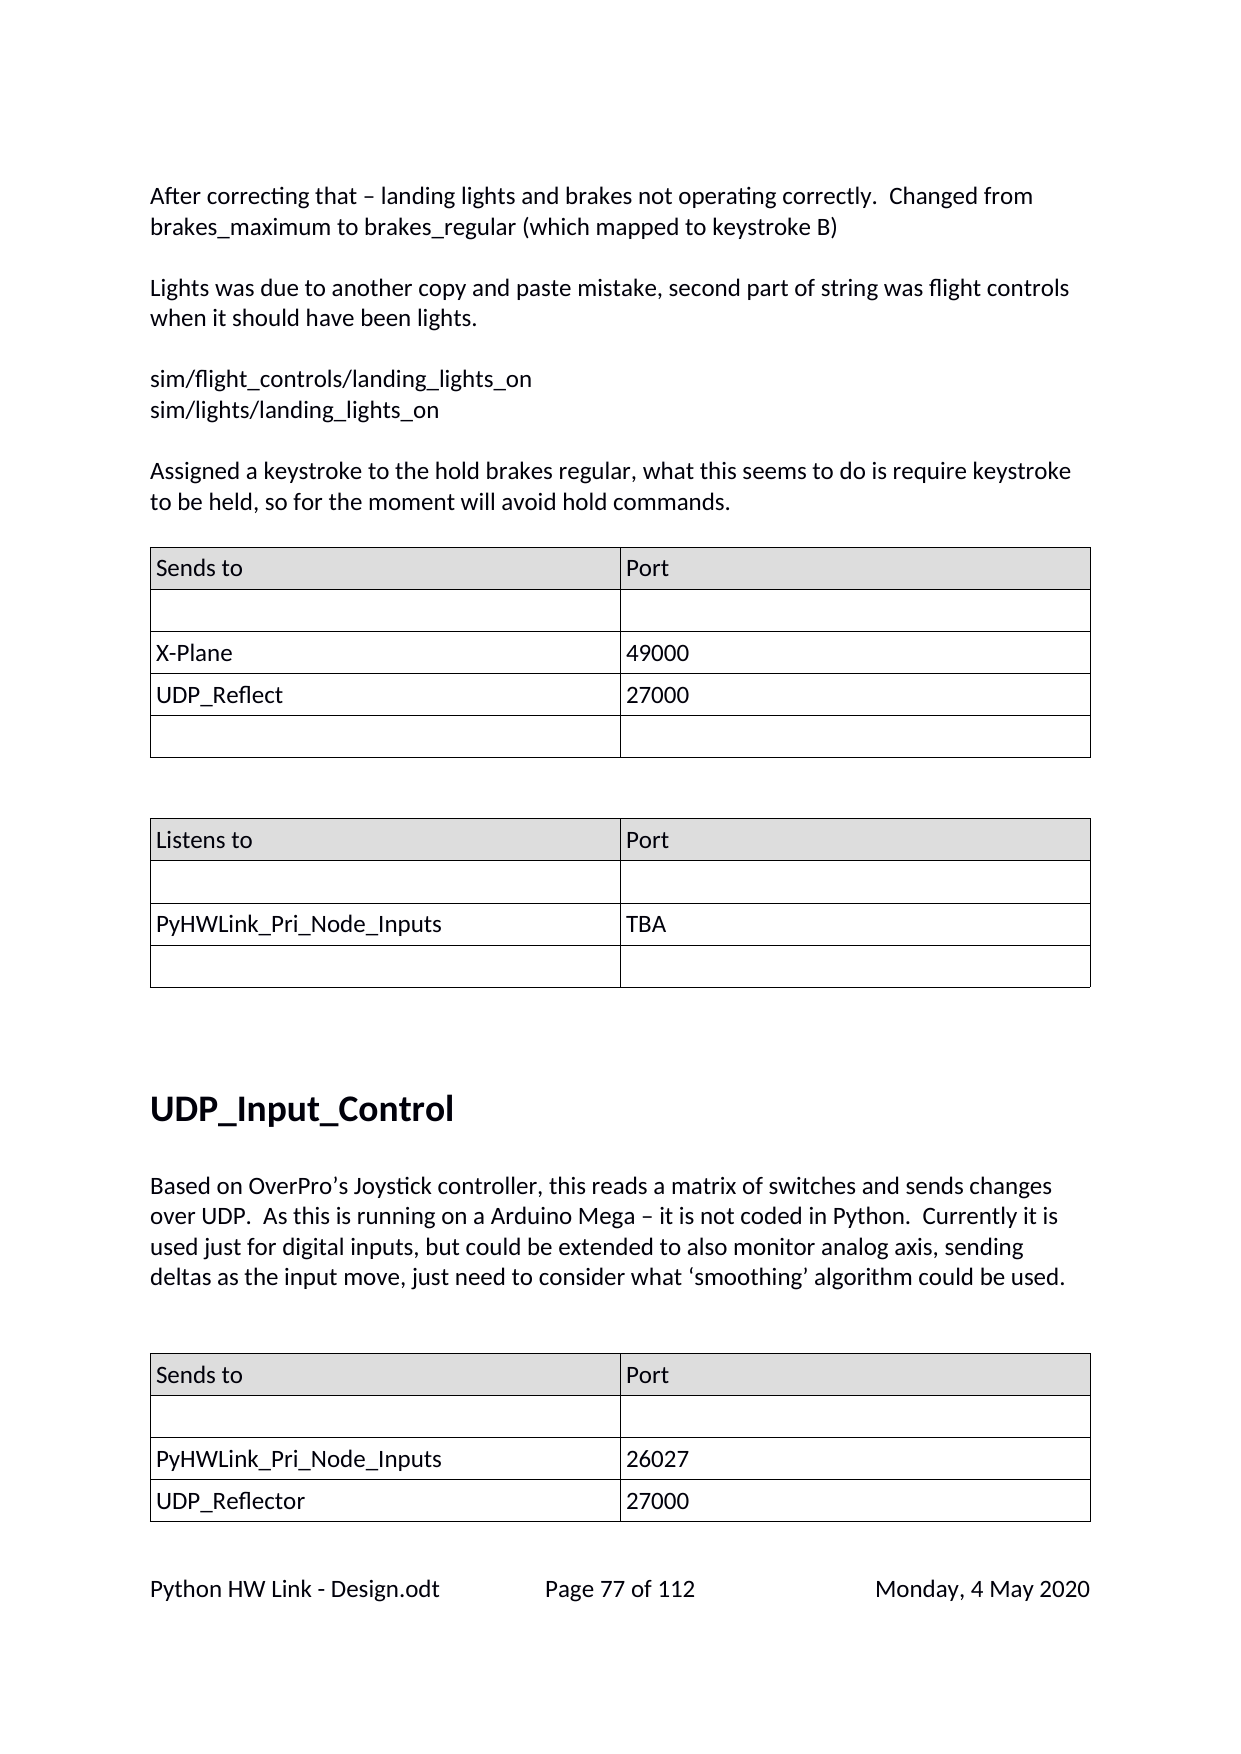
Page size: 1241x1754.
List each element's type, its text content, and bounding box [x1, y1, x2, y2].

table_cell [151, 590, 620, 631]
table_header Sends to [151, 548, 620, 589]
table_header Port [621, 1354, 1090, 1395]
table_header Port [621, 548, 1090, 589]
text After correcting that – landing lights and brakes not operating correctly. Changed from brakes_maximum to brakes_regular (which mapped to keystroke B) [150, 181, 1090, 242]
table_header Port [621, 819, 1090, 860]
table_cell 27000 [621, 674, 1090, 715]
table_cell [621, 1396, 1090, 1437]
text sim/lights/landing_lights_on [150, 394, 1090, 425]
table_cell 27000 [621, 1480, 1090, 1521]
table_cell PyHWLink_Pri_Node_Inputs [151, 1438, 620, 1479]
table_cell [621, 590, 1090, 631]
table_cell TBA [621, 904, 1090, 944]
text sim/flight_controls/landing_lights_on [150, 364, 1090, 394]
text Based on OverPro’s Joystick controller, this reads a matrix of switches and sends changes over UDP. As this is running on a Arduino Mega – it is not coded in Python. Currently it is used just for digital inputs, but could be extended to also monitor analog axis, sending deltas as the input move, just need to consider what ‘smoothing’ algorithm could be used. [150, 1170, 1090, 1292]
table_cell [151, 861, 620, 902]
table_cell [621, 946, 1090, 987]
table_cell X-Plane [151, 632, 620, 673]
table_header Listens to [151, 819, 620, 860]
text Assigned a keystroke to the hold brakes regular, what this seems to do is require keystroke to be held, so for the moment will avoid hold commands. [150, 455, 1090, 516]
text Lights was due to another copy and paste mistake, second part of string was flight controls when it should have been lights. [150, 272, 1090, 333]
subtitle UDP_Input_Control [150, 1085, 1090, 1131]
table_cell [151, 716, 620, 757]
table_cell [151, 1396, 620, 1437]
table_cell UDP_Reflect [151, 674, 620, 715]
table_cell 49000 [621, 632, 1090, 673]
table_cell UDP_Reflector [151, 1480, 620, 1521]
table_header Sends to [151, 1354, 620, 1395]
table_cell [621, 716, 1090, 757]
table_cell 26027 [621, 1438, 1090, 1479]
table_cell [621, 861, 1090, 902]
table_cell PyHWLink_Pri_Node_Inputs [151, 904, 620, 944]
table_cell [151, 946, 620, 987]
